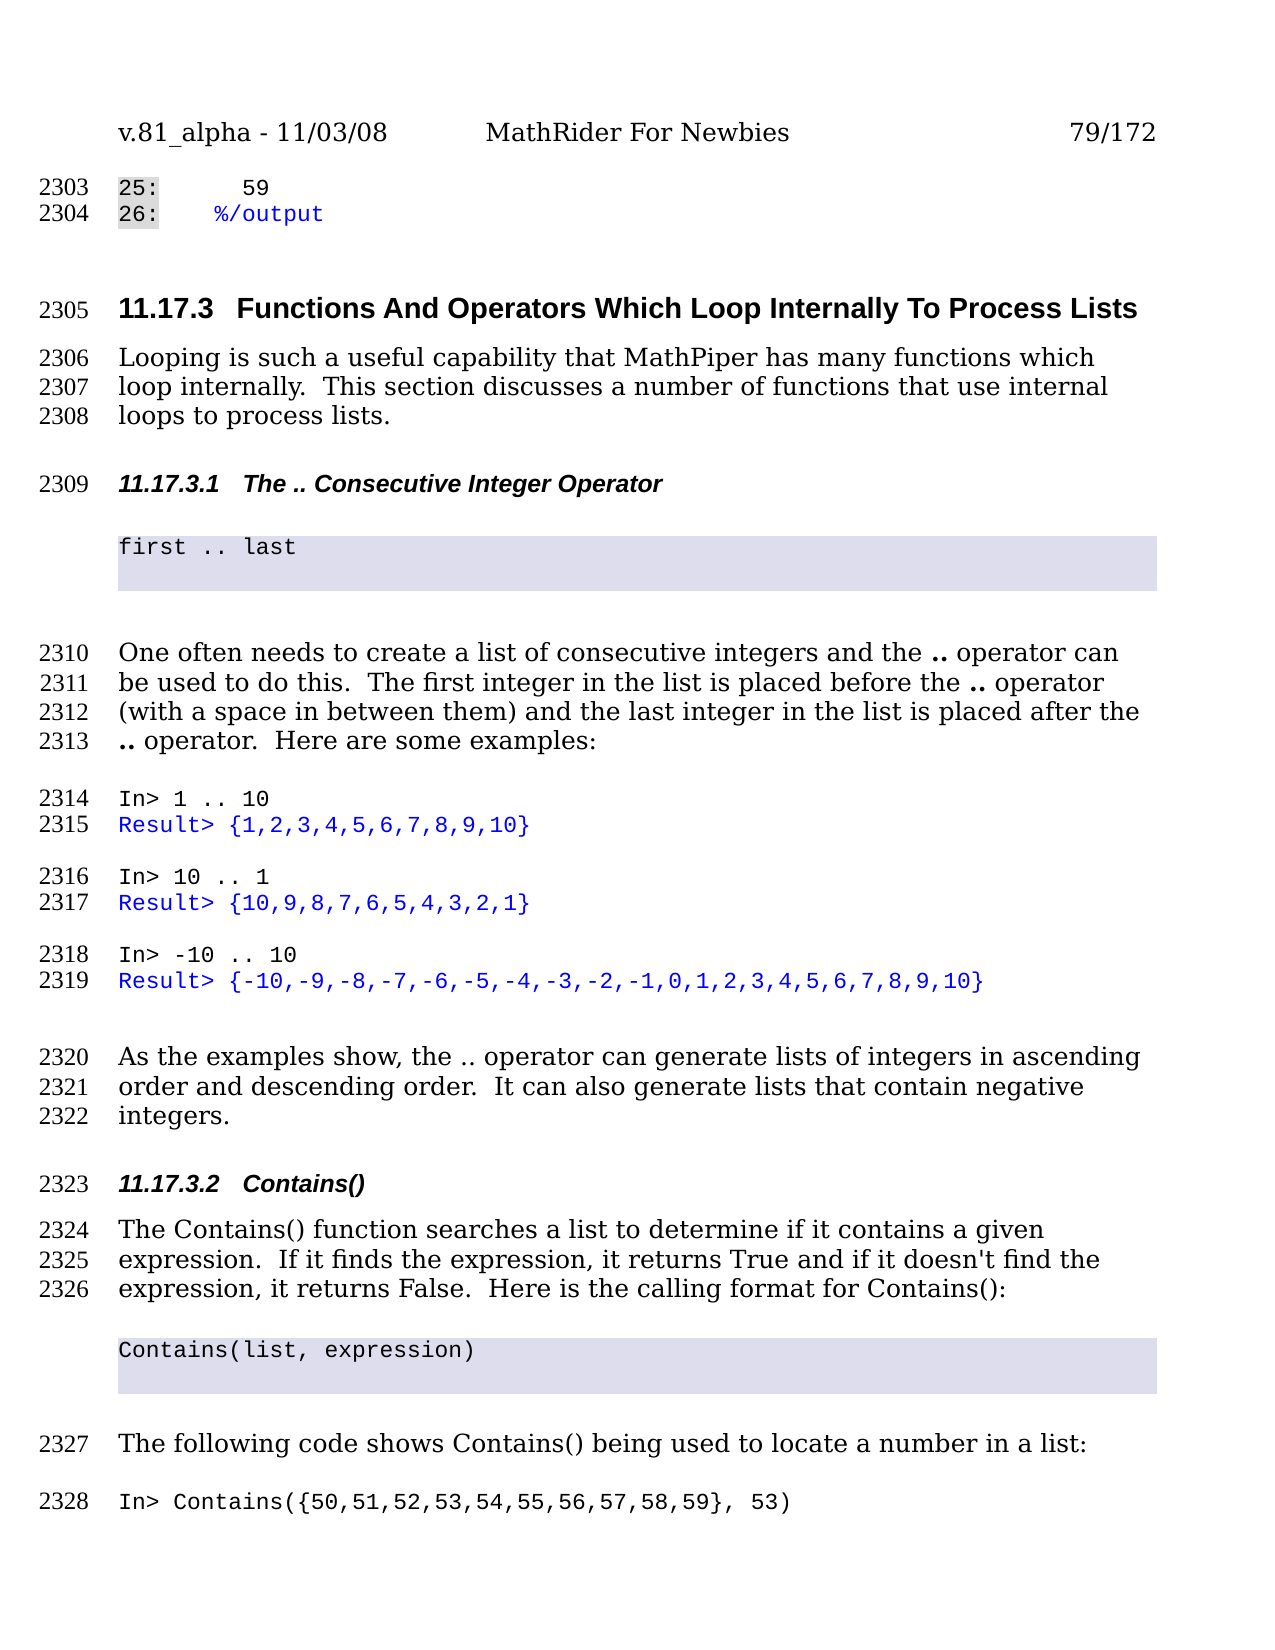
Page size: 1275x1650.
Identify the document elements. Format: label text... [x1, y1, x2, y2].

subtitle The .. Consecutive Integer Operator [118, 469, 1157, 498]
text Result> {1,2,3,4,5,6,7,8,9,10} [118, 814, 1157, 839]
text In> 1 .. 10 [118, 788, 1157, 814]
text Result> {-10,-9,-8,-7,-6,-5,-4,-3,-2,-1,0,1,2,3,4,5,6,7,8,9,10} [118, 969, 1157, 995]
text 26: %/output [118, 203, 1157, 229]
table_header Contains(list, expression) [118, 1338, 1157, 1394]
table_header first .. last [118, 536, 1157, 591]
text As the examples show, the .. operator can generate lists of integers in ascending order and descending order. It can also generate lists that contain negative integers. [118, 1042, 1157, 1130]
text Looping is such a useful capability that MathPiper has many functions which loop internally. This section discusses a number of functions that use internal loops to process lists. [118, 343, 1157, 430]
subtitle Contains() [118, 1169, 1157, 1198]
text One often needs to create a list of consecutive integers and the .. operator can be used to do this. The first integer in the list is placed before the .. operator (with a space in between them) and the last integer in the list is placed after the .. operator. Here are some examples: [118, 638, 1157, 756]
text The Contains() function searches a list to determine if it contains a given expression. If it finds the expression, it returns True and if it doesn't find the expression, it returns False. Here is the calling format for Contains(): [118, 1216, 1157, 1303]
text 25: 59 [118, 177, 1157, 203]
text In> -10 .. 10 [118, 943, 1157, 969]
text Result> {10,9,8,7,6,5,4,3,2,1} [118, 891, 1157, 917]
text The following code shows Contains() being used to locate a number in a list: [118, 1429, 1157, 1458]
text In> 10 .. 1 [118, 866, 1157, 891]
subtitle Functions And Operators Which Loop Internally To Process Lists [118, 291, 1157, 325]
text In> Contains({50,51,52,53,54,55,56,57,58,59}, 53) [118, 1490, 1157, 1516]
